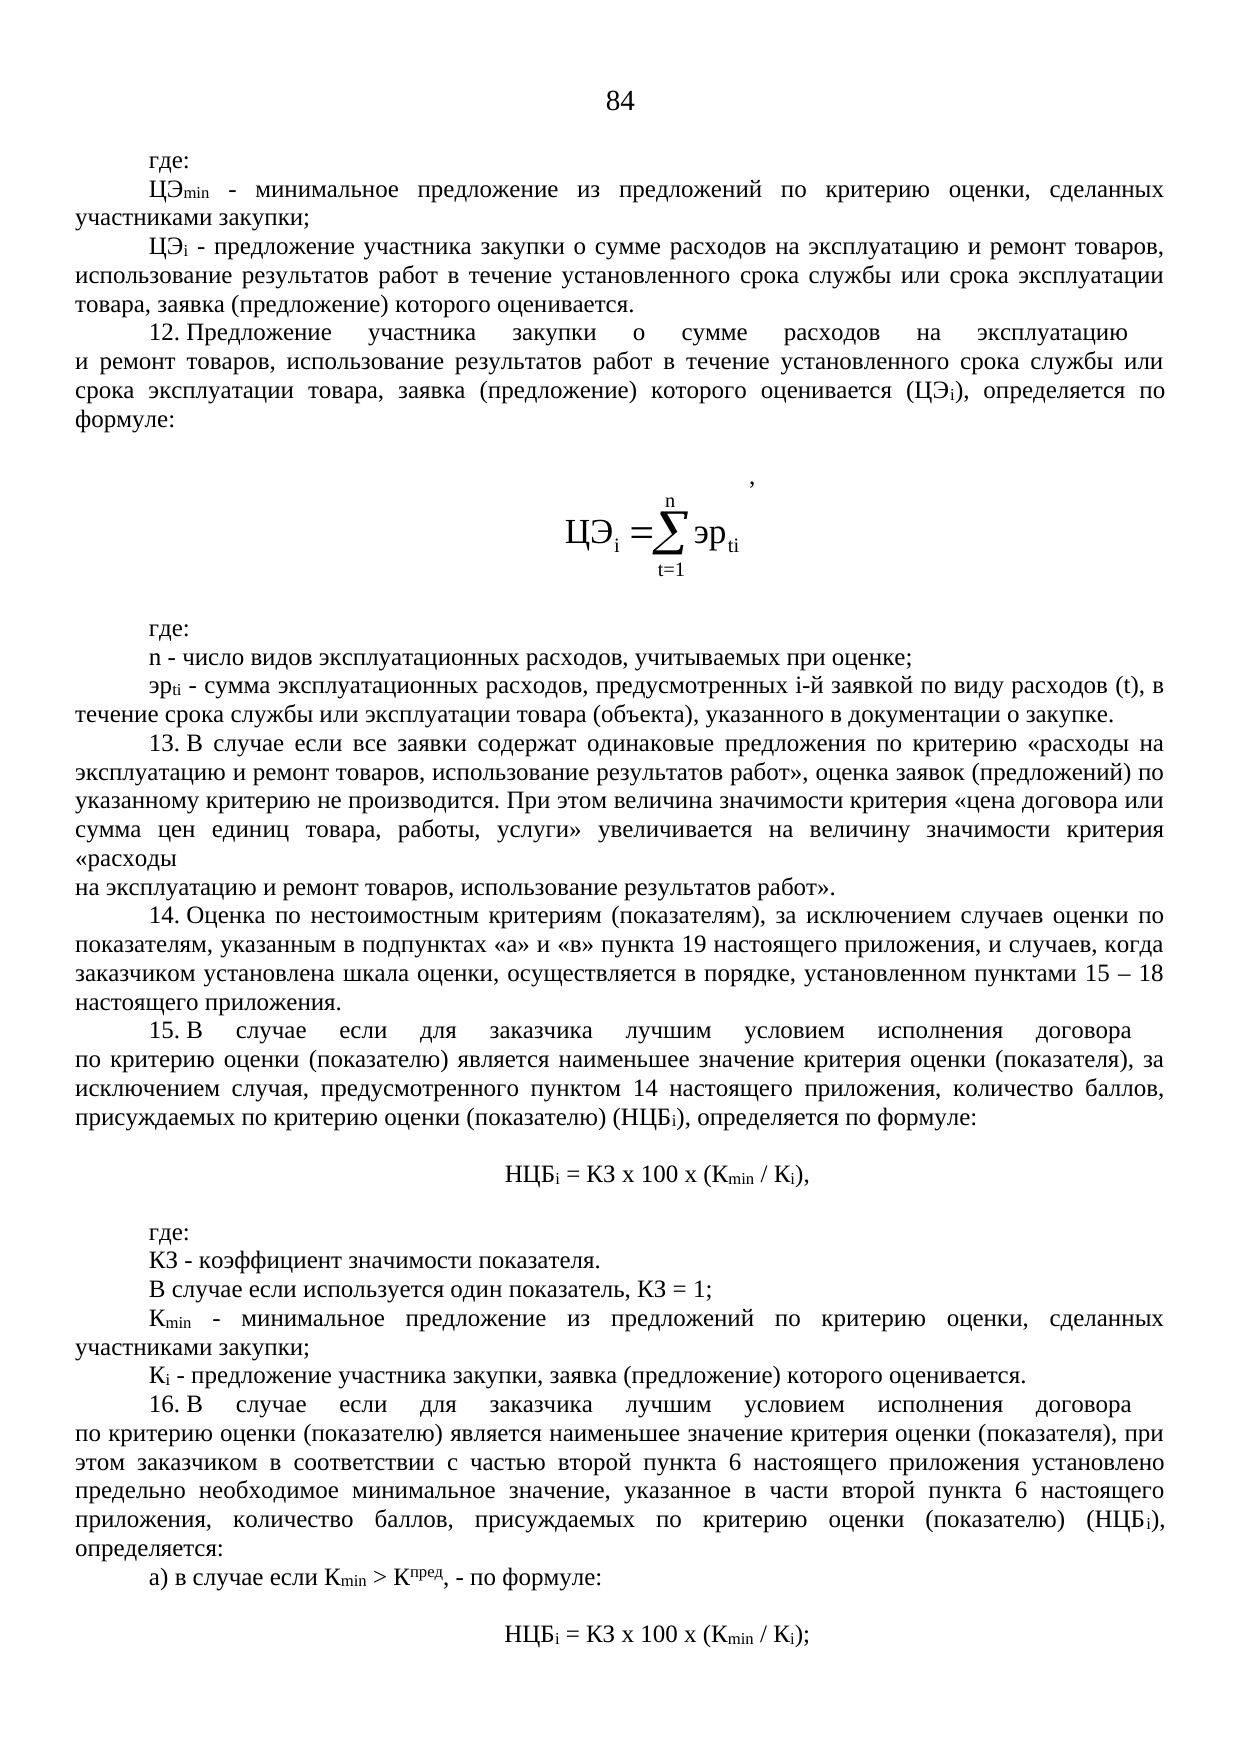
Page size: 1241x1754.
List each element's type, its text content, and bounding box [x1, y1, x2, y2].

text 14. Оценка по нестоимостным критериям (показателям), за исключением случаев оценки по показателям, указанным в подпунктах «а» и «в» пункта 19 настоящего приложения, и случаев, когда заказчиком установлена шкала оценки, осуществляется в порядке, установленном пунктами 15 – 18 настоящего приложения. [75, 900, 1165, 1015]
text а) в случае если Кmin > Кпред, - по формуле: [75, 1562, 1165, 1590]
text n - число видов эксплуатационных расходов, учитываемых при оценке; [75, 642, 1165, 670]
text где: [75, 1217, 1165, 1245]
text НЦБi = КЗ x 100 x (Кmin / Кi); [75, 1619, 1165, 1648]
text НЦБi = КЗ x 100 x (Кmin / Кi), [75, 1159, 1165, 1188]
text ЦЭi - предложение участника закупки о сумме расходов на эксплуатацию и ремонт товаров, использование результатов работ в течение установленного срока службы или срока эксплуатации товара, заявка (предложение) которого оценивается. [75, 231, 1165, 317]
text где: [75, 613, 1165, 642]
text Кmin - минимальное предложение из предложений по критерию оценки, сделанных участниками закупки; [75, 1303, 1165, 1360]
text 12. Предложение участника закупки о сумме расходов на эксплуатацию и ремонт товаров, использование результатов работ в течение установленного срока службы или срока эксплуатации товара, заявка (предложение) которого оценивается (ЦЭi), определяется по формуле: [75, 317, 1165, 432]
text ЦЭmin - минимальное предложение из предложений по критерию оценки, сделанных участниками закупки; [75, 174, 1165, 231]
text эрti - сумма эксплуатационных расходов, предусмотренных i-й заявкой по виду расходов (t), в течение срока службы или эксплуатации товара (объекта), указанного в документации о закупке. [75, 670, 1165, 728]
text где: [75, 145, 1165, 174]
text КЗ - коэффициент значимости показателя. [75, 1245, 1165, 1274]
text 13. В случае если все заявки содержат одинаковые предложения по критерию «расходы на эксплуатацию и ремонт товаров, использование результатов работ», оценка заявок (предложений) по указанному критерию не производится. При этом величина значимости критерия «цена договора или сумма цен единиц товара, работы, услуги» увеличивается на величину значимости критерия «расходы на эксплуатацию и ремонт товаров, использование результатов работ». [75, 728, 1165, 900]
text , [75, 461, 1165, 584]
text 16. В случае если для заказчика лучшим условием исполнения договора по критерию оценки (показателю) является наименьшее значение критерия оценки (показателя), при этом заказчиком в соответствии с частью второй пункта 6 настоящего приложения установлено предельно необходимое минимальное значение, указанное в части второй пункта 6 настоящего приложения, количество баллов, присуждаемых по критерию оценки (показателю) (НЦБi), определяется: [75, 1389, 1165, 1562]
text 15. В случае если для заказчика лучшим условием исполнения договора по критерию оценки (показателю) является наименьшее значение критерия оценки (показателя), за исключением случая, предусмотренного пунктом 14 настоящего приложения, количество баллов, присуждаемых по критерию оценки (показателю) (НЦБi), определяется по формуле: [75, 1015, 1165, 1130]
text Кi - предложение участника закупки, заявка (предложение) которого оценивается. [75, 1360, 1165, 1389]
text В случае если используется один показатель, КЗ = 1; [75, 1274, 1165, 1303]
